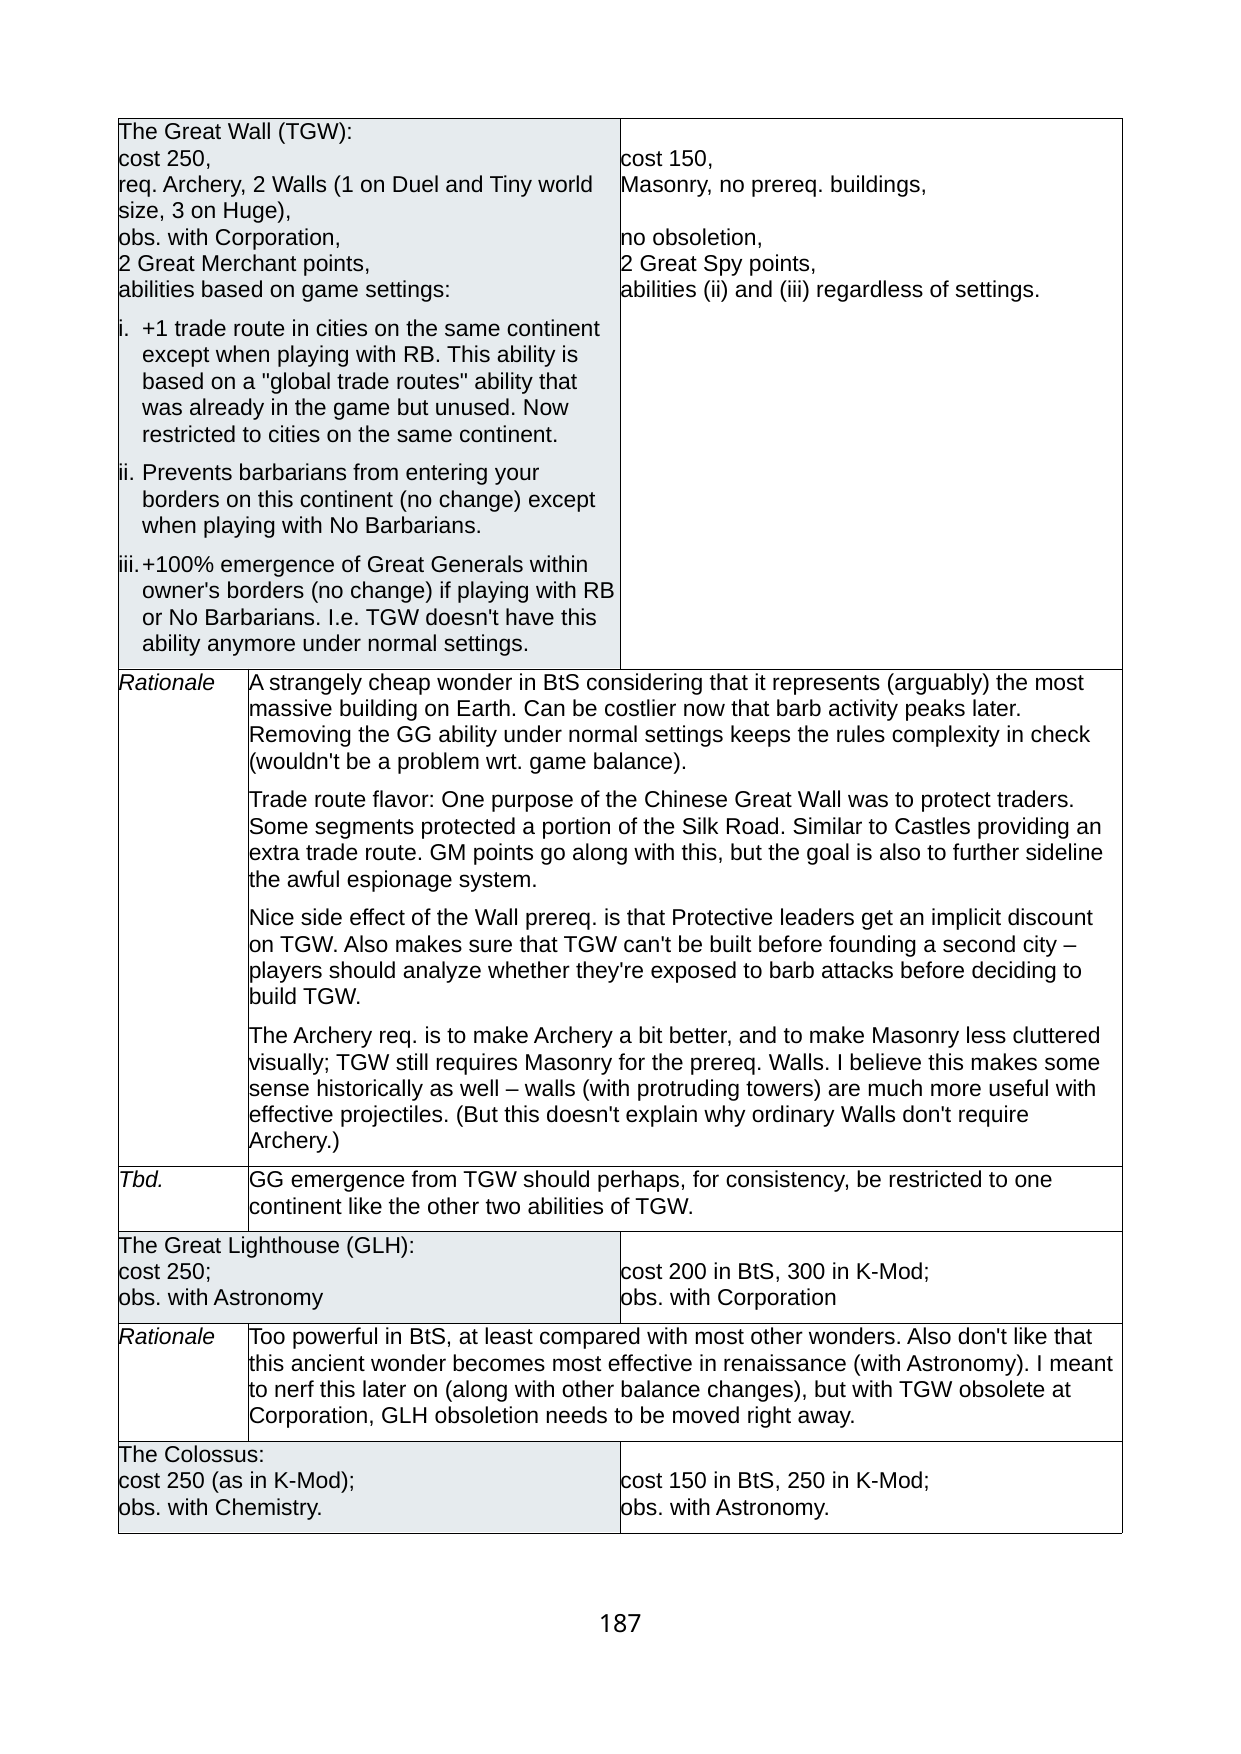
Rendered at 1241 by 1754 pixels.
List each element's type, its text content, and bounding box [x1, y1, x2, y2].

table_cell cost 150 in BtS, 250 in K-Mod; obs. with Astronomy. [621, 1442, 1122, 1532]
table_cell The Great Wall (TGW): cost 250, req. Archery, 2 Walls (1 on Duel and Tiny world size, 3 on Huge), obs. with Corporation, 2 Great Merchant points, abilities based on game settings: +1 trade route in cities on the same continent except when playing with RB. This ability is based on a "global trade routes" ability that was already in the game but unused. Now restricted to cities on the same continent. Prevents barbarians from entering your borders on this continent (no change) except when playing with No Barbarians. +100% emergence of Great Generals within owner's borders (no change) if playing with RB or No Barbarians. I.e. TGW doesn't have this ability anymore under normal settings. [119, 119, 620, 668]
table_cell Tbd. [119, 1167, 248, 1231]
table_cell Rationale [119, 1324, 248, 1441]
table_cell The Colossus: cost 250 (as in K-Mod); obs. with Chemistry. [119, 1442, 620, 1532]
table_cell Too powerful in BtS, at least compared with most other wonders. Also don't like that this ancient wonder becomes most effective in renaissance (with Astronomy). I meant to nerf this later on (along with other balance changes), but with TGW obsolete at Corporation, GLH obsoletion needs to be moved right away. [249, 1324, 1122, 1441]
table_cell cost 200 in BtS, 300 in K-Mod; obs. with Corporation [621, 1232, 1122, 1323]
table_cell GG emergence from TGW should perhaps, for consistency, be restricted to one continent like the other two abilities of TGW. [249, 1167, 1122, 1231]
table_cell Rationale [119, 670, 248, 1166]
table_cell cost 150, Masonry, no prereq. buildings, no obsoletion, 2 Great Spy points, abilities (ii) and (iii) regardless of settings. [621, 119, 1122, 668]
table_cell The Great Lighthouse (GLH): cost 250; obs. with Astronomy [119, 1232, 620, 1323]
table_cell A strangely cheap wonder in BtS considering that it represents (arguably) the most massive building on Earth. Can be costlier now that barb activity peaks later. Removing the GG ability under normal settings keeps the rules complexity in check (wouldn't be a problem wrt. game balance). Trade route flavor: One purpose of the Chinese Great Wall was to protect traders. Some segments protected a portion of the Silk Road. Similar to Castles providing an extra trade route. GM points go along with this, but the goal is also to further sideline the awful espionage system. Nice side effect of the Wall prereq. is that Protective leaders get an implicit discount on TGW. Also makes sure that TGW can't be built before founding a second city – players should analyze whether they're exposed to barb attacks before deciding to build TGW. The Archery req. is to make Archery a bit better, and to make Masonry less cluttered visually; TGW still requires Masonry for the prereq. Walls. I believe this makes some sense historically as well – walls (with protruding towers) are much more useful with effective projectiles. (But this doesn't explain why ordinary Walls don't require Archery.) [249, 670, 1122, 1166]
